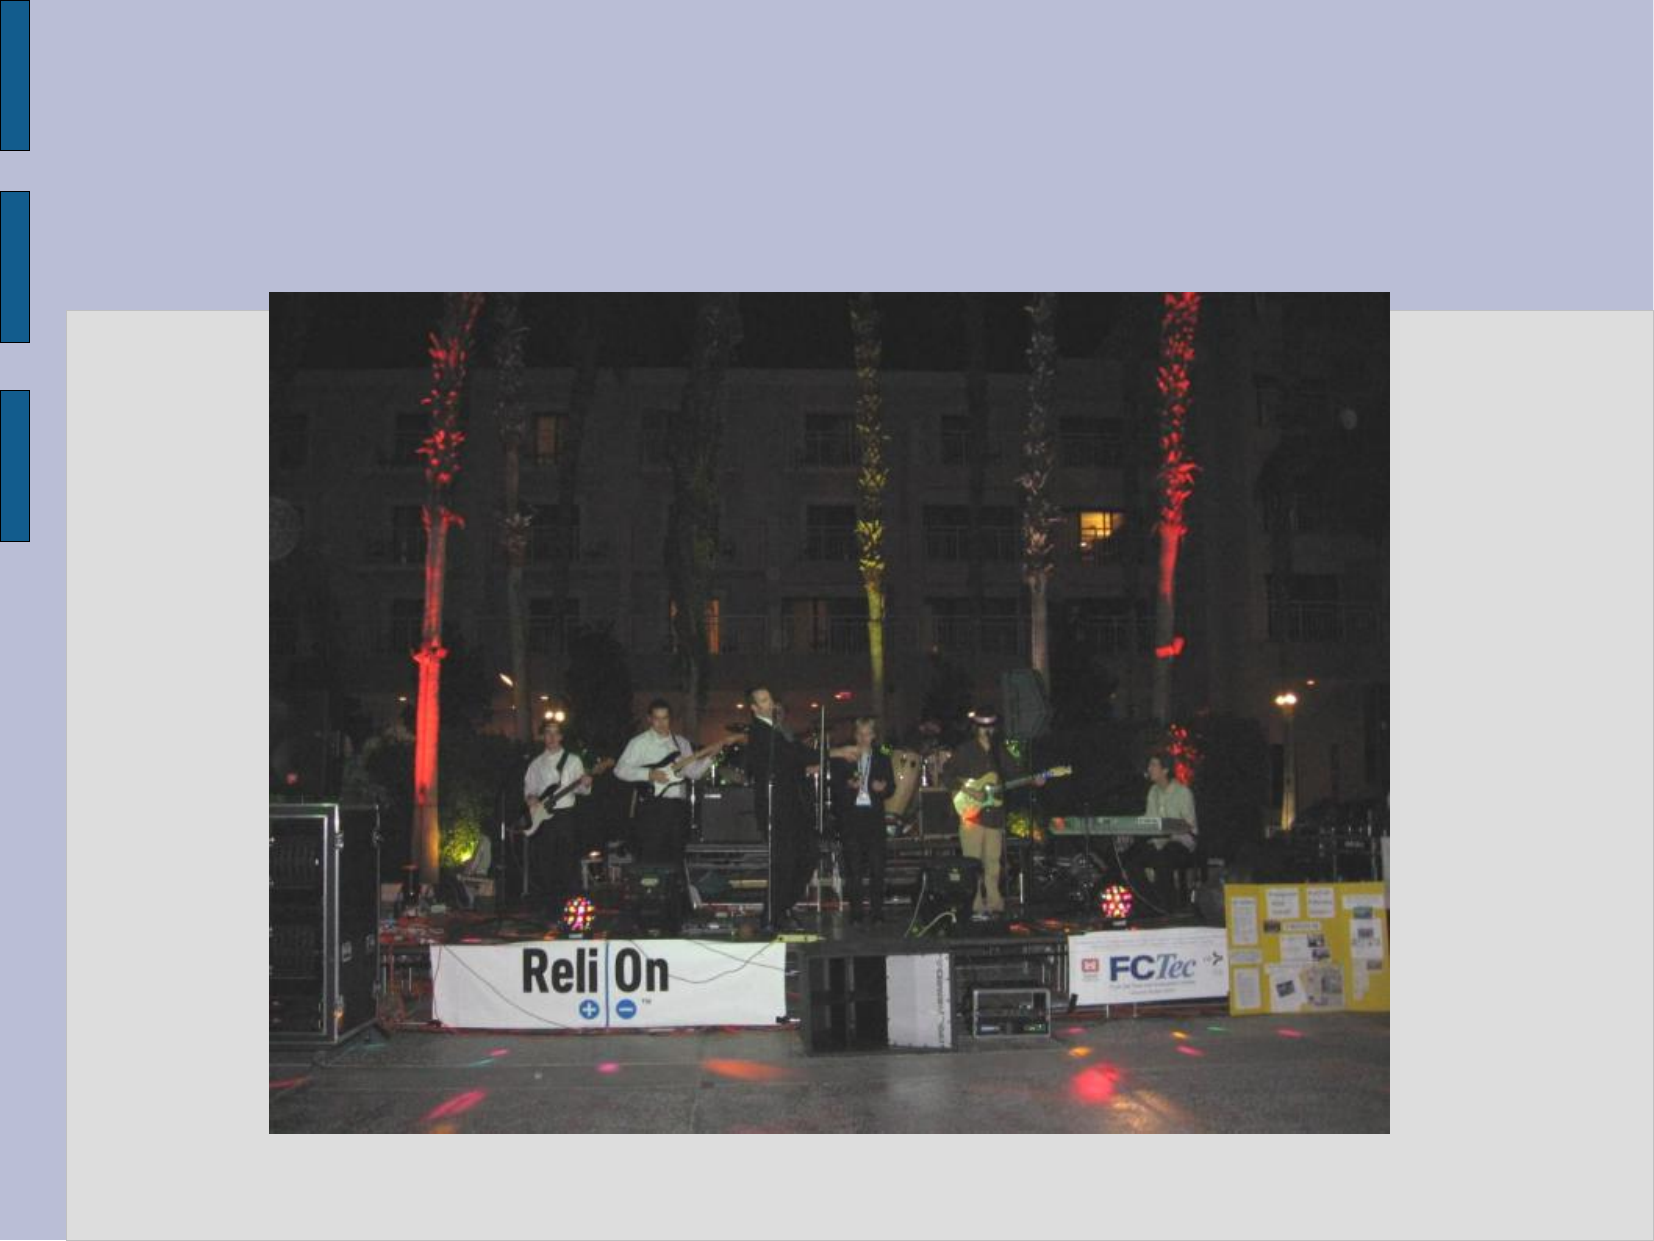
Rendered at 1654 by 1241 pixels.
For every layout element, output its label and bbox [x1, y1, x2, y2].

picture [269, 292, 1390, 1134]
